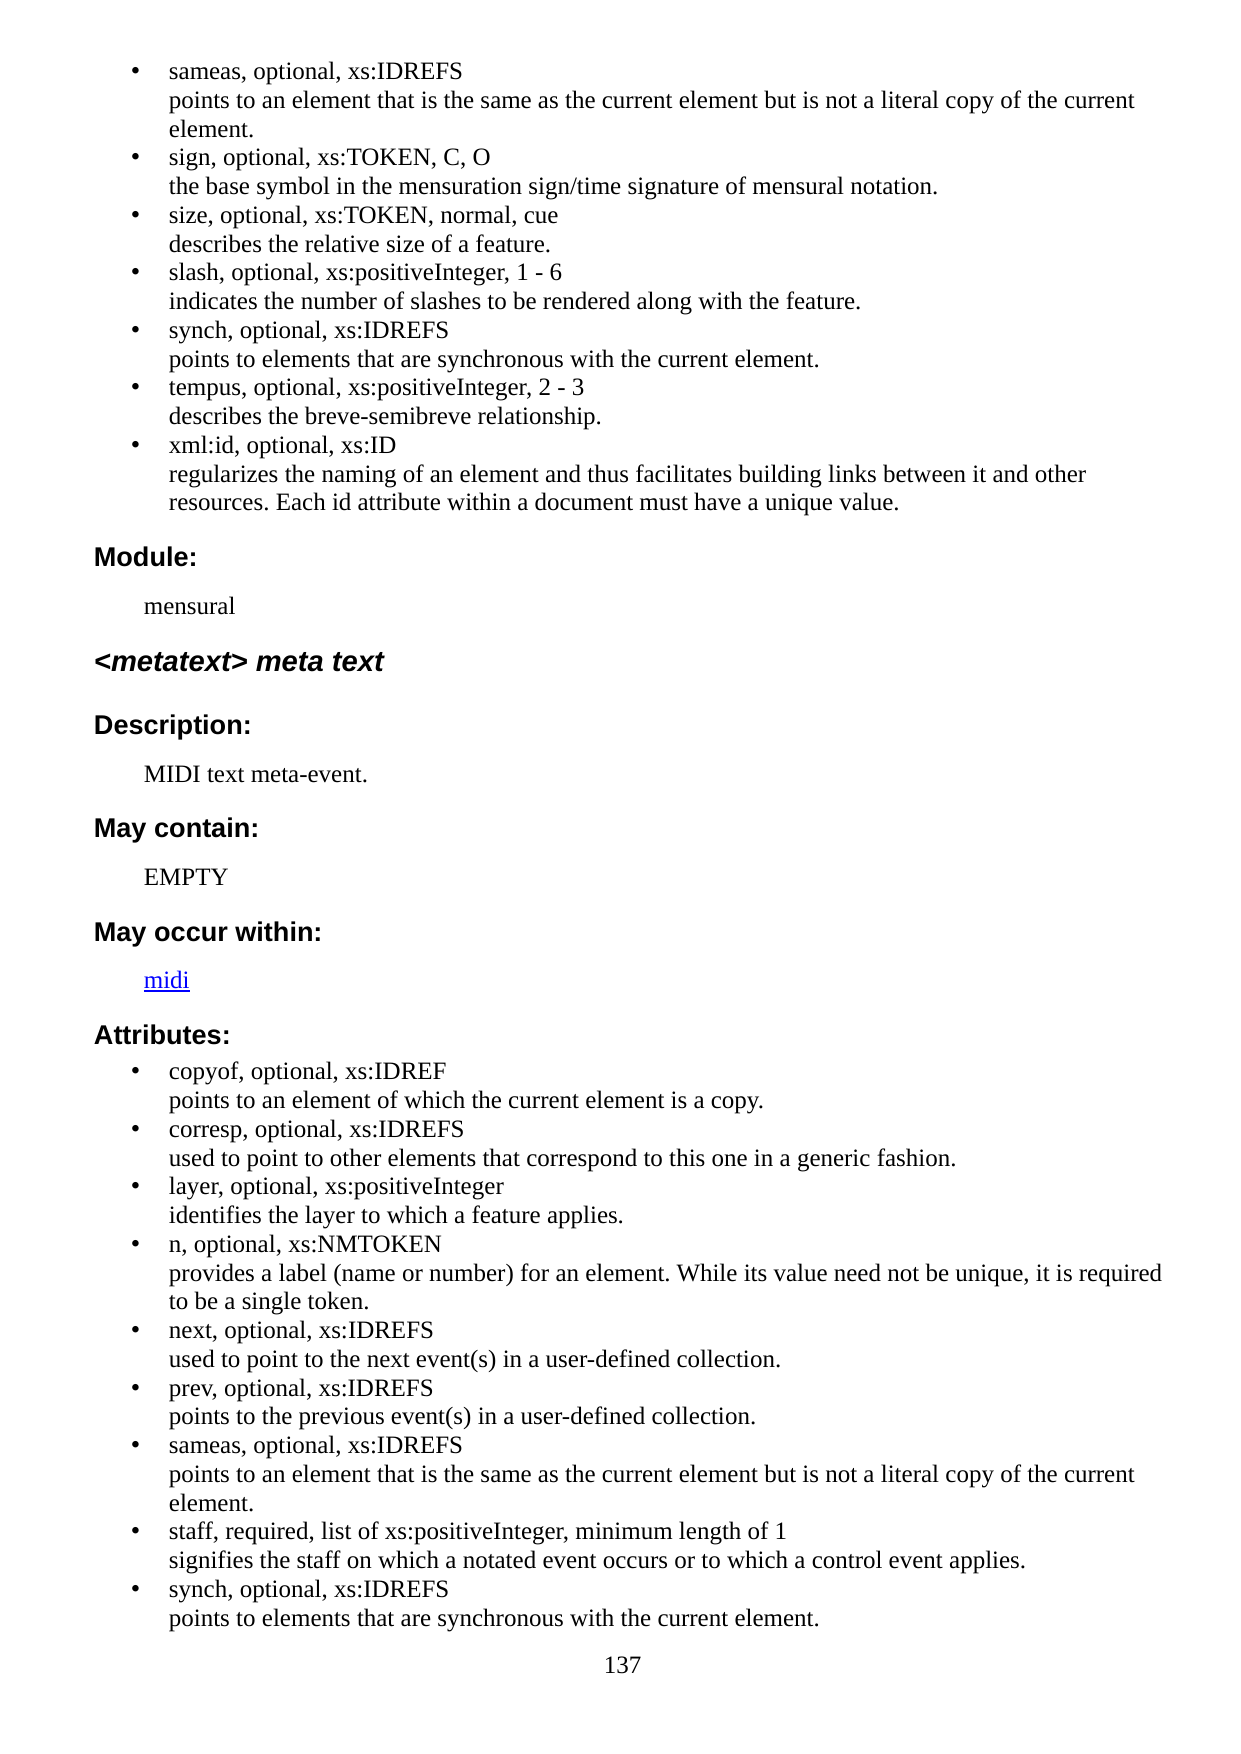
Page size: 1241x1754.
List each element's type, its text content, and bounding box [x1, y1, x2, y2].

list prev, optional, xs:IDREFS points to the previous event(s) in a user-defined collection. [131, 1373, 1162, 1430]
text MIDI text meta-event. [94, 759, 1162, 787]
list tempus, optional, xs:positiveInteger, 2 - 3 describes the breve-semibreve relationship. [131, 372, 1162, 430]
list slash, optional, xs:positiveInteger, 1 - 6 indicates the number of slashes to be rendered along with the feature. [131, 257, 1162, 315]
list n, optional, xs:NMTOKEN provides a label (name or number) for an element. While its value need not be unique, it is required to be a single token. [131, 1229, 1162, 1315]
list layer, optional, xs:positiveInteger identifies the layer to which a feature applies. [131, 1171, 1162, 1229]
subtitle <metatext> meta text [94, 644, 1162, 678]
list synch, optional, xs:IDREFS points to elements that are synchronous with the current element. [131, 1574, 1162, 1631]
list synch, optional, xs:IDREFS points to elements that are synchronous with the current element. [131, 315, 1162, 372]
list next, optional, xs:IDREFS used to point to the next event(s) in a user-defined collection. [131, 1315, 1162, 1373]
text mensural [94, 591, 1162, 619]
subtitle Description: [94, 709, 1162, 741]
subtitle Module: [94, 541, 1162, 572]
list sameas, optional, xs:IDREFS points to an element that is the same as the current element but is not a literal copy of the current element. [131, 56, 1162, 142]
list copyof, optional, xs:IDREF points to an element of which the current element is a copy. [131, 1056, 1162, 1114]
subtitle May contain: [94, 812, 1162, 844]
list sameas, optional, xs:IDREFS points to an element that is the same as the current element but is not a literal copy of the current element. [131, 1430, 1162, 1516]
list size, optional, xs:TOKEN, normal, cue describes the relative size of a feature. [131, 200, 1162, 257]
list xml:id, optional, xs:ID regularizes the naming of an element and thus facilitates building links between it and other resources. Each id attribute within a document must have a unique value. [131, 430, 1162, 516]
subtitle May occur within: [94, 916, 1162, 947]
list sign, optional, xs:TOKEN, C, O the base symbol in the mensuration sign/time signature of mensural notation. [131, 142, 1162, 200]
text EMPTY [94, 862, 1162, 891]
text midi [94, 965, 1162, 994]
list corresp, optional, xs:IDREFS used to point to other elements that correspond to this one in a generic fashion. [131, 1114, 1162, 1171]
list staff, required, list of xs:positiveInteger, minimum length of 1 signifies the staff on which a notated event occurs or to which a control event applies. [131, 1516, 1162, 1574]
subtitle Attributes: [94, 1019, 1162, 1050]
